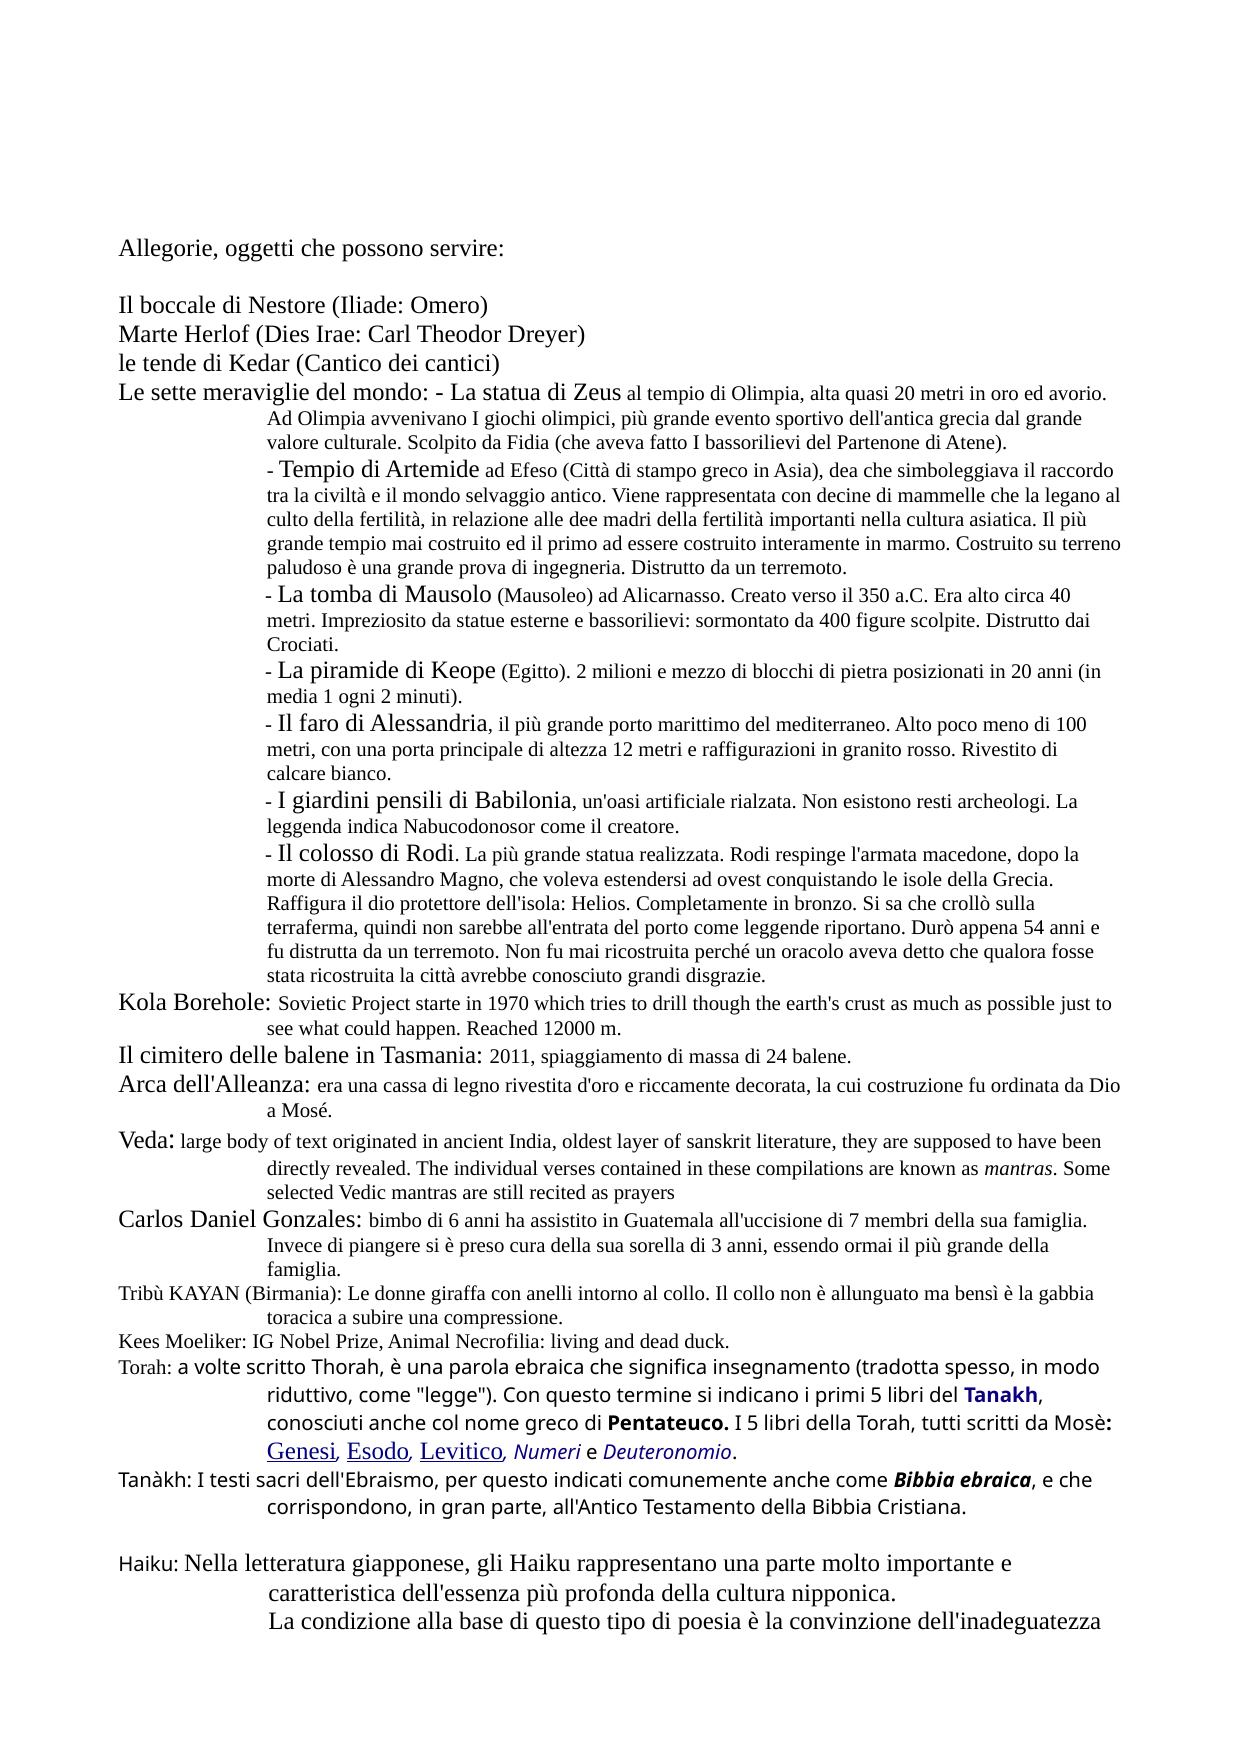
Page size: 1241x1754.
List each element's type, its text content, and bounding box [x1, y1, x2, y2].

text Marte Herlof (Dies Irae: Carl Theodor Dreyer) [118, 319, 1122, 348]
text - La tomba di Mausolo (Mausoleo) ad Alicarnasso. Creato verso il 350 a.C. Era alto circa 40 metri. Impreziosito da statue esterne e bassorilievi: sormontato da 400 figure scolpite. Distrutto dai Crociati. [265, 579, 1122, 656]
text - La piramide di Keope (Egitto). 2 milioni e mezzo di blocchi di pietra posizionati in 20 anni (in media 1 ogni 2 minuti). [265, 656, 1122, 708]
text - I giardini pensili di Babilonia, un'oasi artificiale rialzata. Non esistono resti archeologi. La leggenda indica Nabucodonosor come il creatore. [265, 785, 1122, 838]
text Kola Borehole: Sovietic Project starte in 1970 which tries to drill though the earth's crust as much as possible just to see what could happen. Reached 12000 m. [118, 987, 1122, 1040]
text Arca dell'Alleanza: era una cassa di legno rivestita d'oro e riccamente decorata, la cui costruzione fu ordinata da Dio a Mosé. [118, 1069, 1122, 1122]
text - Il colosso di Rodi. La più grande statua realizzata. Rodi respinge l'armata macedone, dopo la morte di Alessandro Magno, che voleva estendersi ad ovest conquistando le isole della Grecia. Raffigura il dio protettore dell'isola: Helios. Completamente in bronzo. Si sa che crollò sulla terraferma, quindi non sarebbe all'entrata del porto come leggende riportano. Durò appena 54 anni e fu distrutta da un terremoto. Non fu mai ricostruita perché un oracolo aveva detto che qualora fosse stata ricostruita la città avrebbe conosciuto grandi disgrazie. [265, 838, 1122, 987]
text Torah: a volte scritto Thorah, è una parola ebraica che significa insegnamento (tradotta spesso, in modo riduttivo, come "legge"). Con questo termine si indicano i primi 5 libri del Tanakh, conosciuti anche col nome greco di Pentateuco. I 5 libri della Torah, tutti scritti da Mosè: Genesi, Esodo, Levitico, Numeri e Deuteronomio. [118, 1353, 1122, 1465]
text - Tempio di Artemide ad Efeso (Città di stampo greco in Asia), dea che simboleggiava il raccordo tra la civiltà e il mondo selvaggio antico. Viene rappresentata con decine di mammelle che la legano al culto della fertilità, in relazione alle dee madri della fertilità importanti nella cultura asiatica. Il più grande tempio mai costruito ed il primo ad essere costruito interamente in marmo. Costruito su terreno paludoso è una grande prova di ingegneria. Distrutto da un terremoto. [118, 454, 1122, 579]
text Tanàkh: I testi sacri dell'Ebraismo, per questo indicati comunemente anche come Bibbia ebraica, e che corrispondono, in gran parte, all'Antico Testamento della Bibbia Cristiana. [118, 1465, 1122, 1521]
text Carlos Daniel Gonzales: bimbo di 6 anni ha assistito in Guatemala all'uccisione di 7 membri della sua famiglia. Invece di piangere si è preso cura della sua sorella di 3 anni, essendo ormai il più grande della famiglia. [118, 1204, 1122, 1281]
text Il cimitero delle balene in Tasmania: 2011, spiaggiamento di massa di 24 balene. [118, 1040, 1122, 1069]
text le tende di Kedar (Cantico dei cantici) [118, 348, 1122, 377]
text Il boccale di Nestore (Iliade: Omero) [118, 291, 1122, 319]
text Kees Moeliker: IG Nobel Prize, Animal Necrofilia: living and dead duck. [118, 1329, 1122, 1353]
text Le sette meraviglie del mondo: - La statua di Zeus al tempio di Olimpia, alta quasi 20 metri in oro ed avorio. Ad Olimpia avvenivano I giochi olimpici, più grande evento sportivo dell'antica grecia dal grande valore culturale. Scolpito da Fidia (che aveva fatto I bassorilievi del Partenone di Atene). [118, 377, 1122, 454]
text - Il faro di Alessandria, il più grande porto marittimo del mediterraneo. Alto poco meno di 100 metri, con una porta principale di altezza 12 metri e raffigurazioni in granito rosso. Rivestito di calcare bianco. [265, 708, 1122, 785]
text Veda: large body of text originated in ancient India, oldest layer of sanskrit literature, they are supposed to have been directly revealed. The individual verses contained in these compilations are known as mantras. Some selected Vedic mantras are still recited as prayers [118, 1122, 1122, 1204]
text Tribù KAYAN (Birmania): Le donne giraffa con anelli intorno al collo. Il collo non è allunguato ma bensì è la gabbia toracica a subire una compressione. [118, 1281, 1122, 1329]
text Haiku: Nella letteratura giapponese, gli Haiku rappresentano una parte molto importante e caratteristica dell'essenza più profonda della cultura nipponica. La condizione alla base di questo tipo di poesia è la convinzione dell'inadeguatezza [118, 1548, 1122, 1635]
text Allegorie, oggetti che possono servire: [118, 233, 1122, 262]
